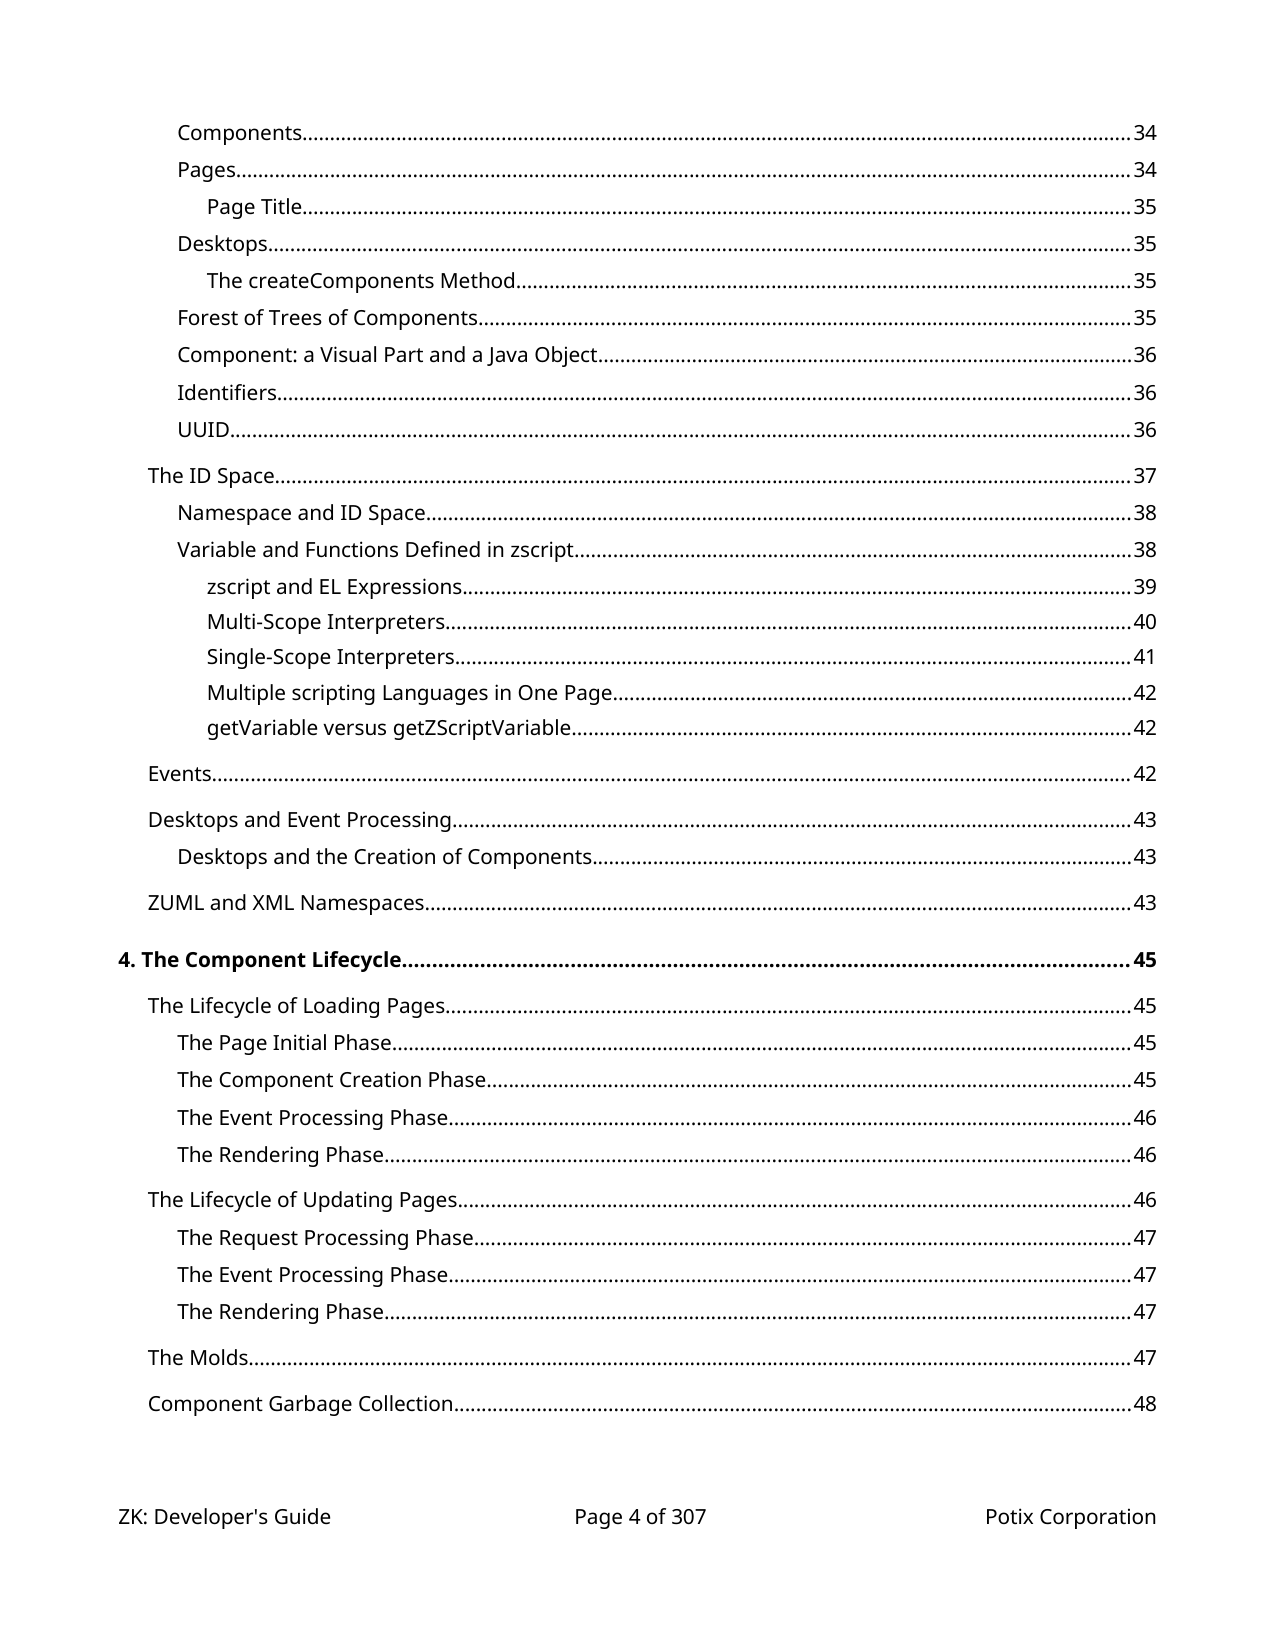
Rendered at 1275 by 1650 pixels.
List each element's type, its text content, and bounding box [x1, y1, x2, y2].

text Multiple scripting Languages in One Page 42 [207, 678, 1157, 706]
text The createComponents Method 35 [207, 266, 1157, 295]
text Components 34 [177, 118, 1157, 146]
text UUID 36 [177, 415, 1157, 443]
text zscript and EL Expressions 39 [207, 572, 1157, 600]
text The Rendering Phase 47 [177, 1297, 1157, 1325]
text Namespace and ID Space 38 [177, 498, 1157, 526]
text ZUML and XML Namespaces 43 [148, 888, 1157, 916]
text The Event Processing Phase 46 [177, 1103, 1157, 1131]
text Single-Scope Interpreters 41 [207, 642, 1157, 671]
text The Lifecycle of Loading Pages 45 [148, 991, 1157, 1019]
text Desktops 35 [177, 229, 1157, 258]
text getVariable versus getZScriptVariable 42 [207, 713, 1157, 741]
text The Event Processing Phase 47 [177, 1260, 1157, 1288]
text The Request Processing Phase 47 [177, 1223, 1157, 1251]
text Forest of Trees of Components 35 [177, 303, 1157, 332]
text Desktops and the Creation of Components 43 [177, 842, 1157, 870]
text Variable and Functions Defined in zscript 38 [177, 535, 1157, 563]
text The Molds 47 [148, 1343, 1157, 1371]
text Component: a Visual Part and a Java Object 36 [177, 341, 1157, 369]
text Desktops and Event Processing 43 [148, 805, 1157, 833]
text Component Garbage Collection 48 [148, 1389, 1157, 1417]
text 4. The Component Lifecycle 45 [118, 945, 1157, 974]
text The Rendering Phase 46 [177, 1140, 1157, 1168]
text The Page Initial Phase 45 [177, 1028, 1157, 1057]
text Page Title 35 [207, 192, 1157, 221]
text The Component Creation Phase 45 [177, 1066, 1157, 1094]
text Multi-Scope Interpreters 40 [207, 607, 1157, 635]
text Events 42 [148, 759, 1157, 787]
text Identifiers 36 [177, 378, 1157, 406]
text The ID Space 37 [148, 461, 1157, 489]
text Pages 34 [177, 155, 1157, 183]
text The Lifecycle of Updating Pages 46 [148, 1186, 1157, 1214]
